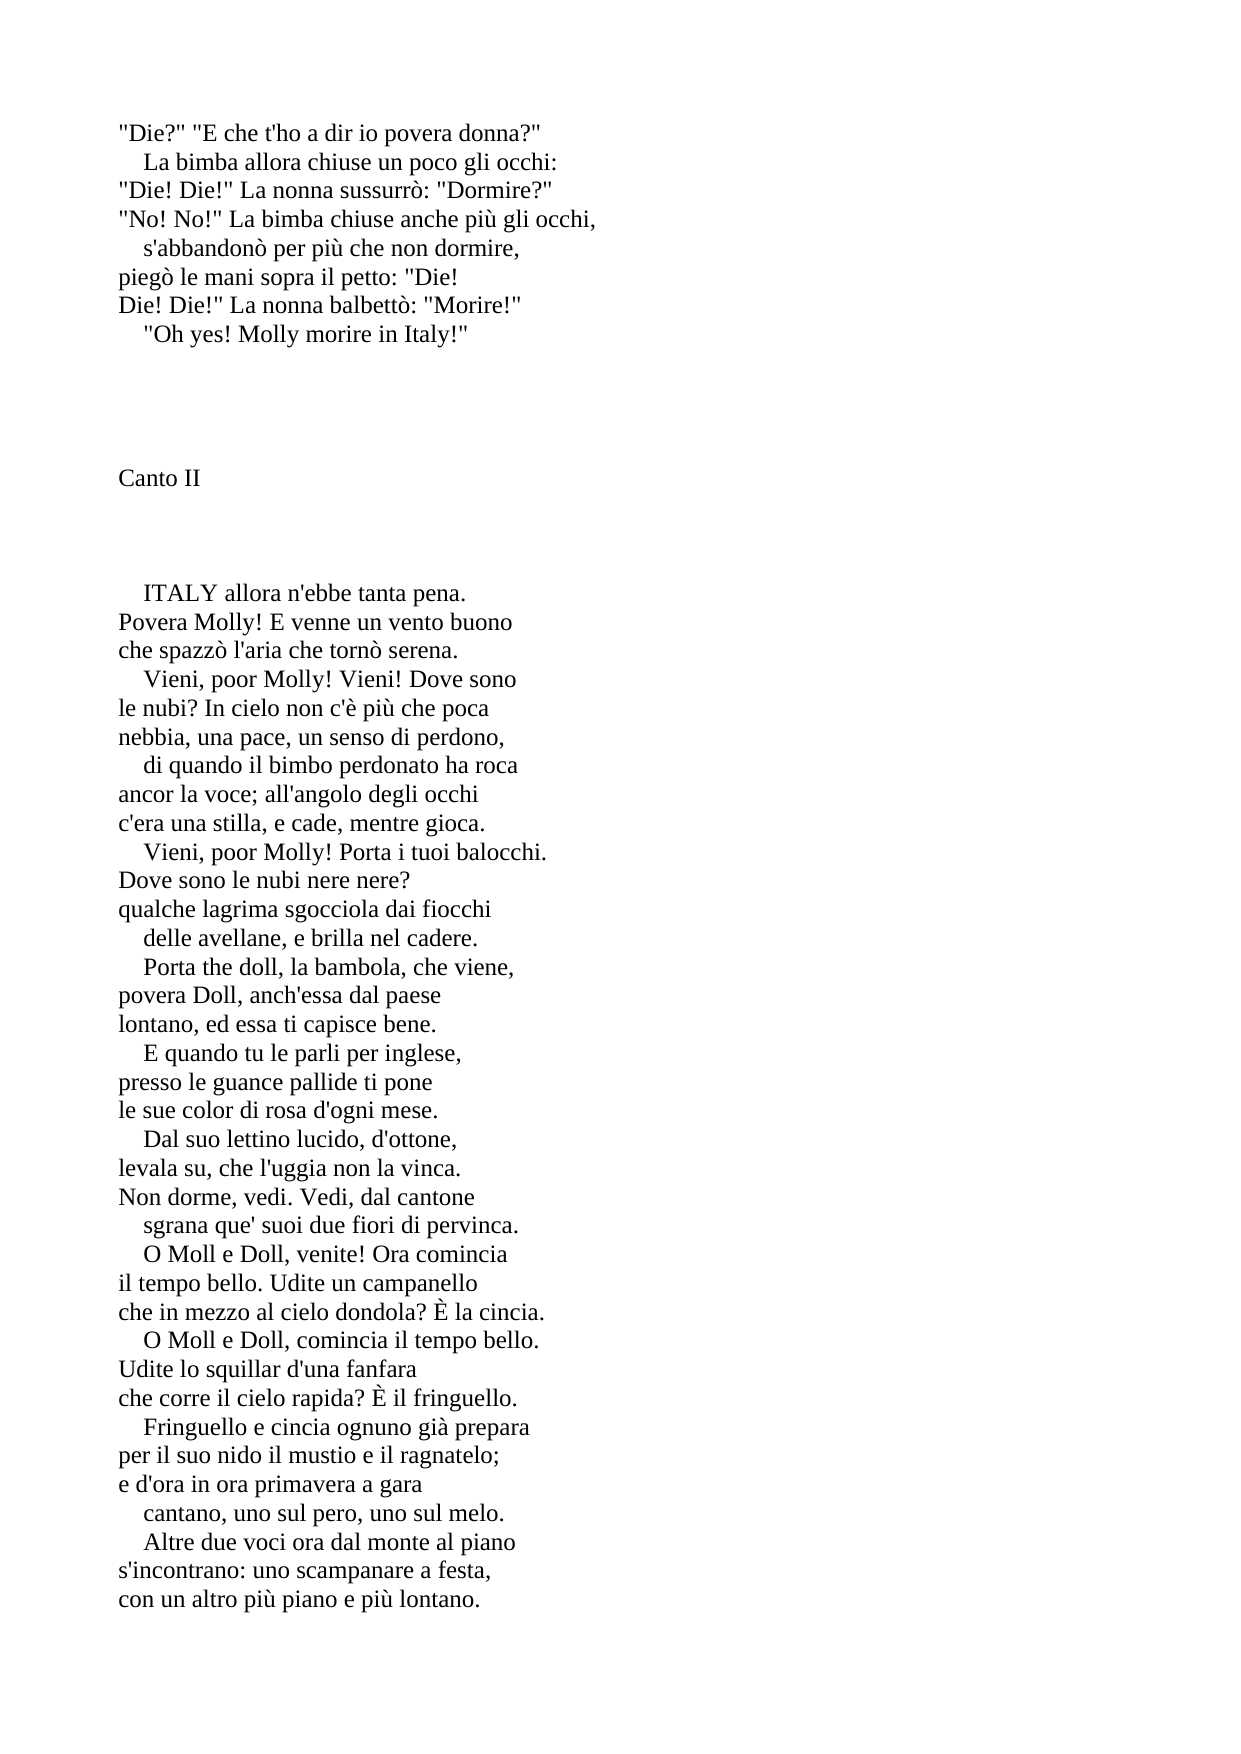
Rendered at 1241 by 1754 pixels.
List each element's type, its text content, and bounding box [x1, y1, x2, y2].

text Altre due voci ora dal monte al piano [118, 1527, 1122, 1556]
text nebbia, una pace, un senso di perdono, [118, 722, 1122, 751]
text Dal suo lettino lucido, d'ottone, [118, 1124, 1122, 1153]
text il tempo bello. Udite un campanello [118, 1268, 1122, 1297]
text s'abbandonò per più che non dormire, [118, 233, 1122, 262]
text Povera Molly! E venne un vento buono [118, 607, 1122, 636]
text O Moll e Doll, comincia il tempo bello. [118, 1326, 1122, 1354]
text E quando tu le parli per inglese, [118, 1038, 1122, 1067]
text Die! Die!" La nonna balbettò: "Morire!" [118, 291, 1122, 319]
text La bimba allora chiuse un poco gli occhi: [118, 147, 1122, 176]
text Vieni, poor Molly! Porta i tuoi balocchi. [118, 837, 1122, 866]
text ITALY allora n'ebbe tanta pena. [118, 578, 1122, 607]
text levala su, che l'uggia non la vinca. [118, 1153, 1122, 1182]
text Vieni, poor Molly! Vieni! Dove sono [118, 664, 1122, 693]
text che in mezzo al cielo dondola? È la cincia. [118, 1297, 1122, 1326]
text Canto II [118, 463, 1122, 492]
text "Die?" "E che t'ho a dir io povera donna?" [118, 118, 1122, 147]
text Non dorme, vedi. Vedi, dal cantone [118, 1182, 1122, 1211]
text lontano, ed essa ti capisce bene. [118, 1009, 1122, 1038]
text piegò le mani sopra il petto: "Die! [118, 262, 1122, 291]
text che corre il cielo rapida? È il fringuello. [118, 1383, 1122, 1412]
text Fringuello e cincia ognuno già prepara [118, 1412, 1122, 1441]
text ancor la voce; all'angolo degli occhi [118, 779, 1122, 808]
text per il suo nido il mustio e il ragnatelo; [118, 1441, 1122, 1469]
text sgrana que' suoi due fiori di pervinca. [118, 1211, 1122, 1239]
text che spazzò l'aria che tornò serena. [118, 636, 1122, 664]
text Udite lo squillar d'una fanfara [118, 1354, 1122, 1383]
text "Die! Die!" La nonna sussurrò: "Dormire?" [118, 176, 1122, 204]
text cantano, uno sul pero, uno sul melo. [118, 1498, 1122, 1527]
text le nubi? In cielo non c'è più che poca [118, 693, 1122, 722]
text delle avellane, e brilla nel cadere. [118, 923, 1122, 952]
text presso le guance pallide ti pone [118, 1067, 1122, 1096]
text con un altro più piano e più lontano. [118, 1584, 1122, 1613]
text Porta the doll, la bambola, che viene, [118, 952, 1122, 981]
text "Oh yes! Molly morire in Italy!" [118, 319, 1122, 348]
text e d'ora in ora primavera a gara [118, 1469, 1122, 1498]
text O Moll e Doll, venite! Ora comincia [118, 1239, 1122, 1268]
text povera Doll, anch'essa dal paese [118, 981, 1122, 1009]
text di quando il bimbo perdonato ha roca [118, 751, 1122, 779]
text "No! No!" La bimba chiuse anche più gli occhi, [118, 204, 1122, 233]
text qualche lagrima sgocciola dai fiocchi [118, 894, 1122, 923]
text s'incontrano: uno scampanare a festa, [118, 1556, 1122, 1584]
text c'era una stilla, e cade, mentre gioca. [118, 808, 1122, 837]
text Dove sono le nubi nere nere? [118, 866, 1122, 894]
text le sue color di rosa d'ogni mese. [118, 1096, 1122, 1124]
